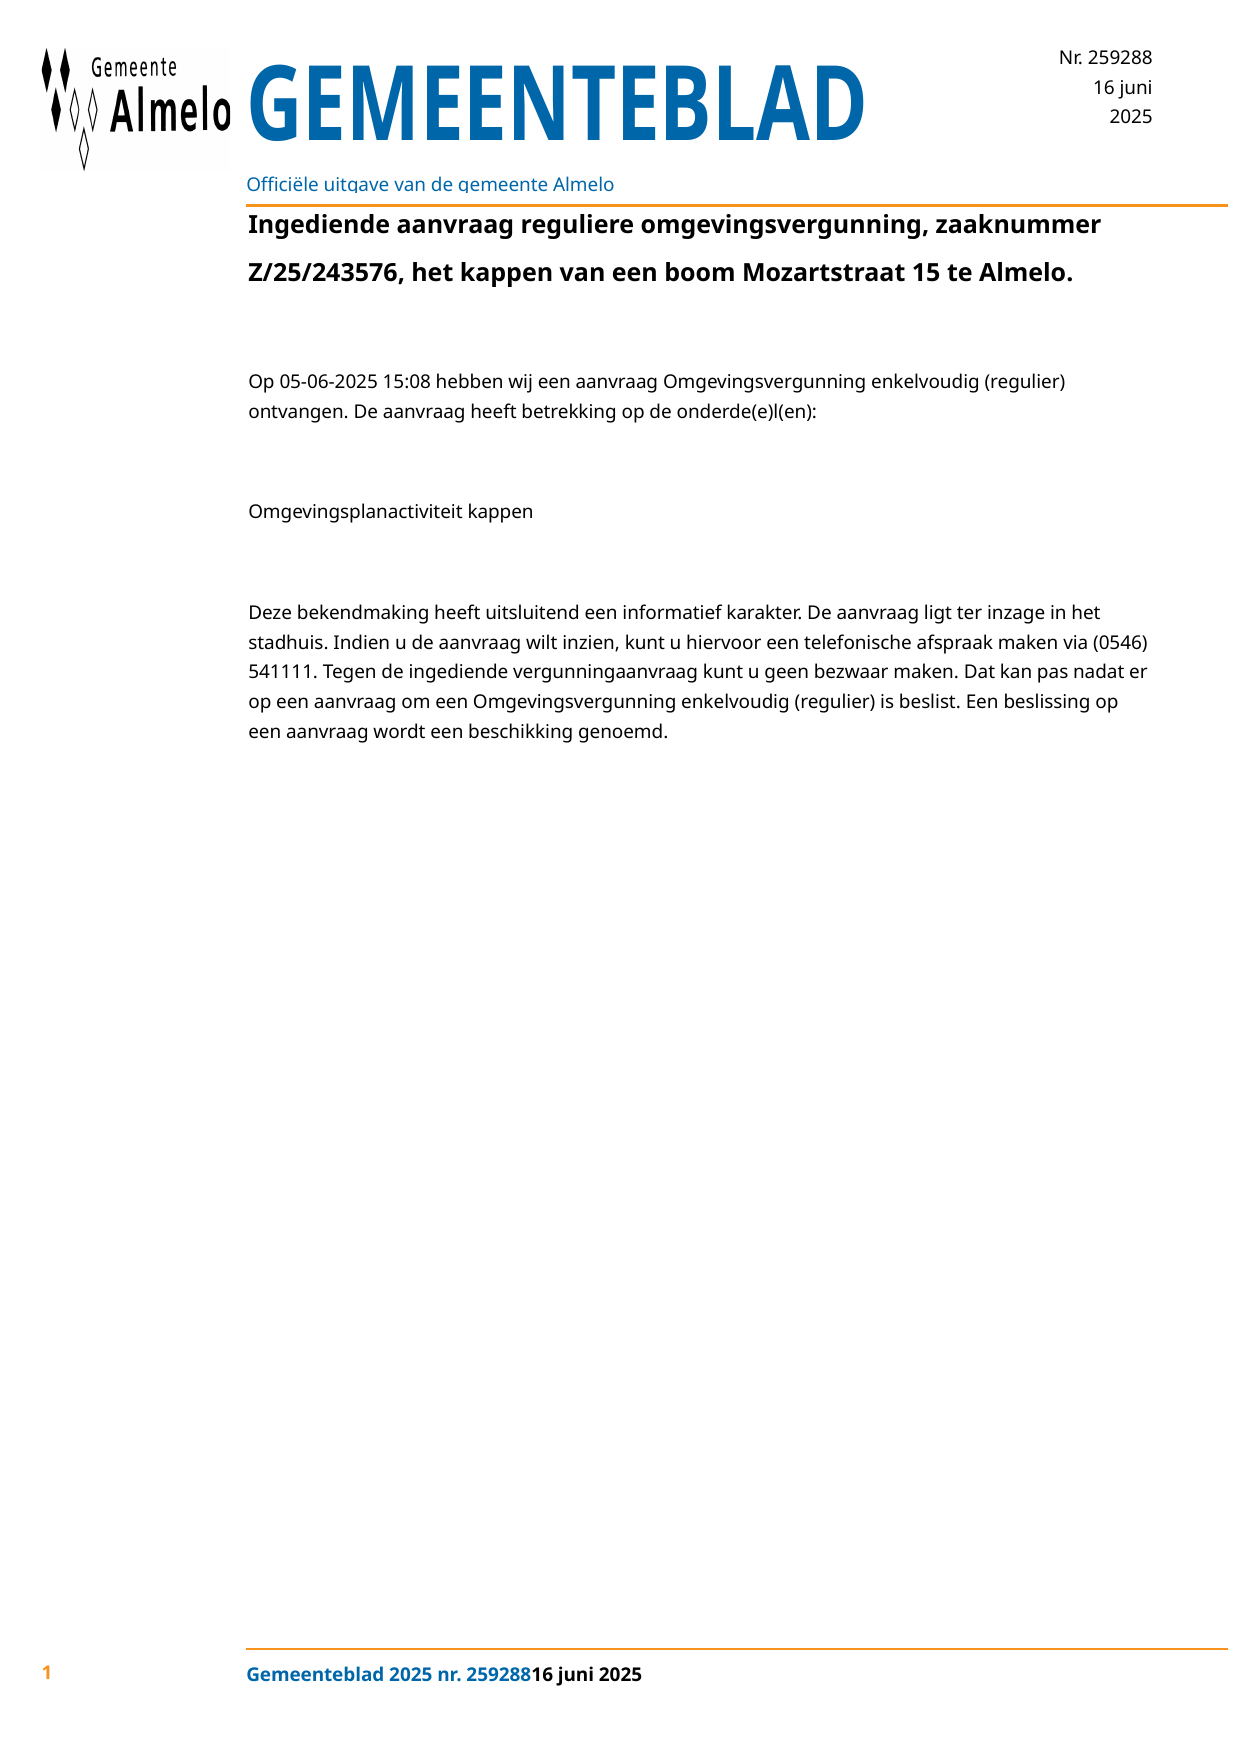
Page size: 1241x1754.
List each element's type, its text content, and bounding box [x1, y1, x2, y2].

text Op 05-06-2025 15:08 hebben wij een aanvraag Omgevingsvergunning enkelvoudig (regulier) ontvangen. De aanvraag heeft betrekking op de onderde(e)l(en): [248, 368, 1152, 424]
picture [41, 47, 231, 172]
text Ingediende aanvraag reguliere omgevingsvergunning, zaaknummer Z/25/243576, het kappen van een boom Mozartstraat 15 te Almelo. [248, 207, 1152, 288]
text Deze bekendmaking heeft uitsluitend een informatief karakter. De aanvraag ligt ter inzage in het stadhuis. Indien u de aanvraag wilt inzien, kunt u hiervoor een telefonische afspraak maken via (0546) 541111. Tegen de ingediende vergunningaanvraag kunt u geen bezwaar maken. Dat kan pas nadat er op een aanvraag om een Omgevingsvergunning enkelvoudig (regulier) is beslist. Een beslissing op een aanvraag wordt een beschikking genoemd. [248, 599, 1152, 744]
text Omgevingsplanactiviteit kappen [248, 499, 1152, 524]
